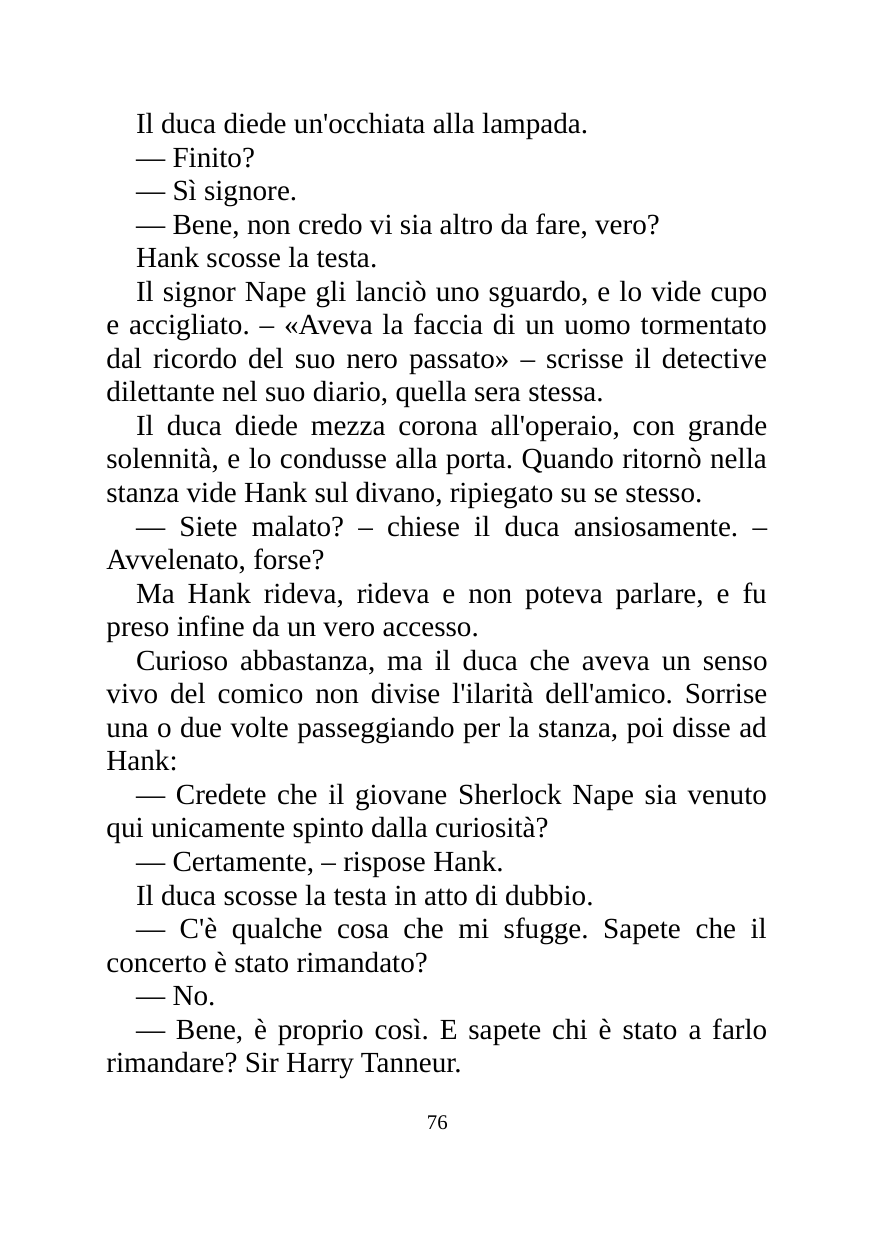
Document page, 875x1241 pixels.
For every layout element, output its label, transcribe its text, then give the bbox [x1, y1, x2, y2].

text — Bene, è proprio così. E sapete chi è stato a farlo rimandare? Sir Harry Tanneur. [106, 1012, 768, 1079]
text Ma Hank rideva, rideva e non poteva parlare, e fu preso infine da un vero accesso. [106, 576, 768, 643]
text — C'è qualche cosa che mi sfugge. Sapete che il concerto è stato rimandato? [106, 911, 768, 978]
text — Finito? [106, 140, 768, 173]
text Curioso abbastanza, ma il duca che aveva un senso vivo del comico non divise l'ilarità dell'amico. Sorrise una o due volte passeggiando per la stanza, poi disse ad Hank: [106, 643, 768, 777]
text — Sì signore. [106, 173, 768, 207]
text — No. [106, 978, 768, 1012]
text Il signor Nape gli lanciò uno sguardo, e lo vide cupo e accigliato. – «Aveva la faccia di un uomo tormentato dal ricordo del suo nero passato» – scrisse il detective dilettante nel suo diario, quella sera stessa. [106, 274, 768, 408]
text Il duca diede mezza corona all'operaio, con grande solennità, e lo condusse alla porta. Quando ritornò nella stanza vide Hank sul divano, ripiegato su se stesso. [106, 408, 768, 509]
text — Siete malato? – chiese il duca ansiosamente. – Avvelenato, forse? [106, 509, 768, 576]
text — Certamente, – rispose Hank. [106, 844, 768, 878]
text Il duca scosse la testa in atto di dubbio. [106, 878, 768, 911]
text Hank scosse la testa. [106, 240, 768, 274]
text — Credete che il giovane Sherlock Nape sia venuto qui unicamente spinto dalla curiosità? [106, 777, 768, 844]
text Il duca diede un'occhiata alla lampada. [106, 106, 768, 140]
text — Bene, non credo vi sia altro da fare, vero? [106, 207, 768, 240]
